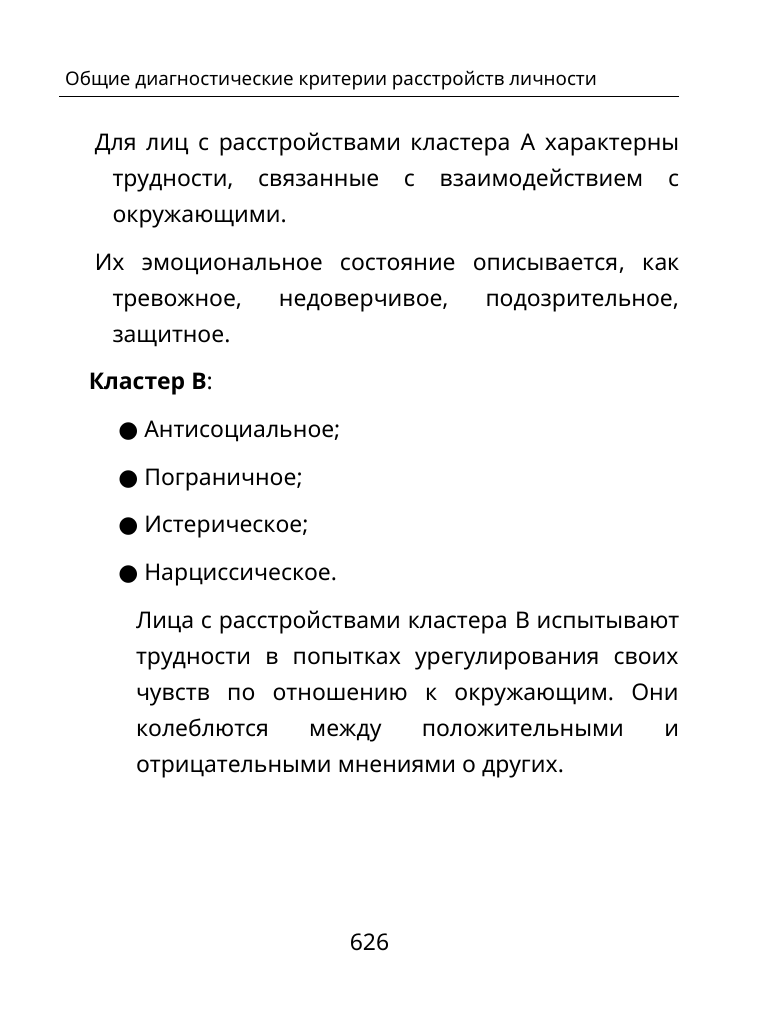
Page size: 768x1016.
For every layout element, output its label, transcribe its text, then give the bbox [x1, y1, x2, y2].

list Лица с расстройствами кластера B испытывают трудности в попытках урегулирования своих чувств по отношению к окружающим. Они колеблются между положительными и отрицательными мнениями о других. [118, 604, 679, 779]
list Кластер B: [88, 365, 679, 396]
list Их эмоциональное состояние описывается, как тревожное, недоверчивое, подозрительное, защитное. [94, 246, 679, 349]
list Нарциссическое. [118, 556, 679, 587]
list Антисоциальное; [118, 413, 679, 444]
list Пограничное; [118, 461, 679, 492]
list Истерическое; [118, 508, 679, 539]
list Для лиц с расстройствами кластера A характерны трудности, связанные с взаимодействием с окружающими. [94, 126, 679, 229]
